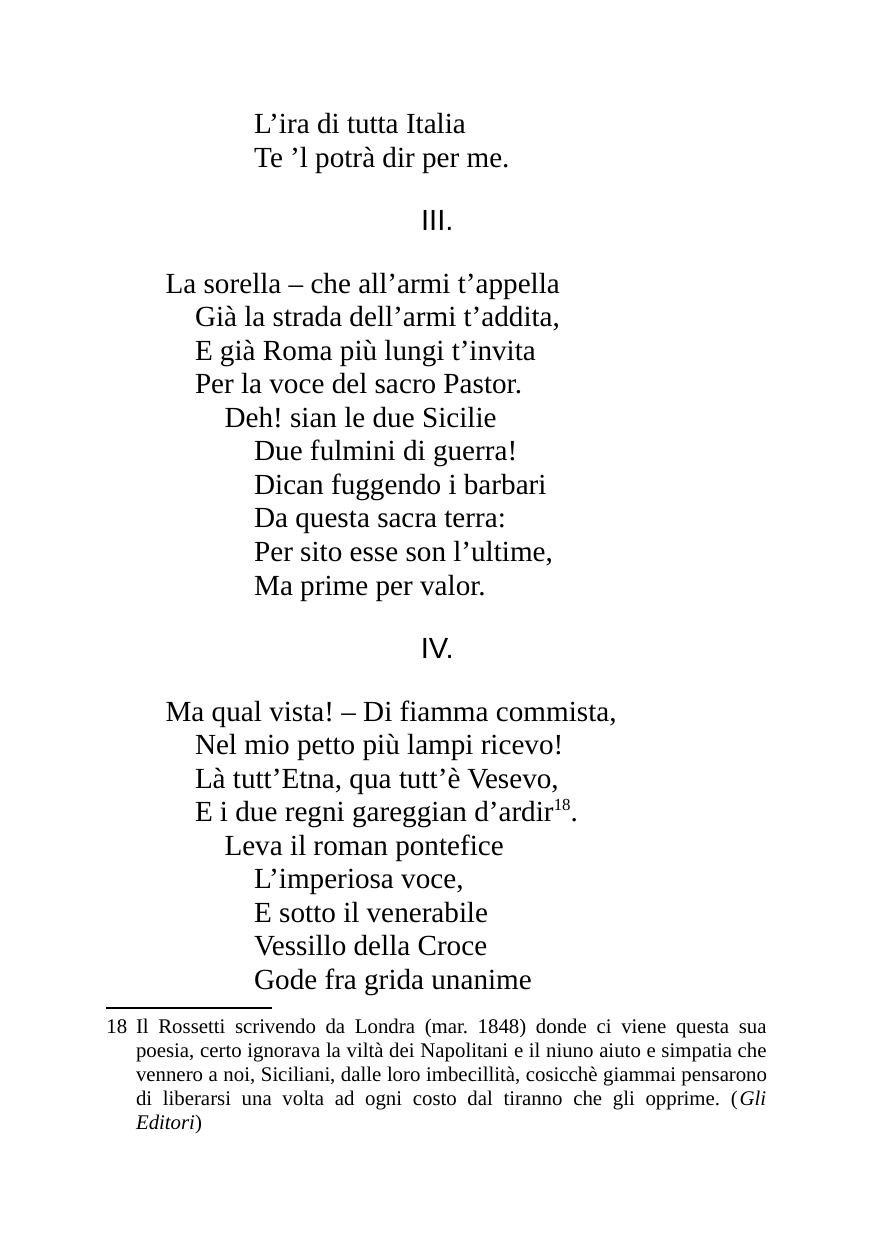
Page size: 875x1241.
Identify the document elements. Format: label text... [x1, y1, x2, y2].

text Ma qual vista! – Di fiamma commista, Nel mio petto più lampi ricevo! Là tutt’Etna, qua tutt’è Vesevo, E i due regni gareggian d’ardir. [165, 694, 768, 828]
subtitle III. [106, 203, 768, 236]
text Leva il roman pontefice L’imperiosa voce, E sotto il venerabile Vessillo della Croce Gode fra grida unanime [224, 828, 768, 996]
subtitle IV. [106, 631, 768, 664]
text La sorella – che all’armi t’appella Già la strada dell’armi t’addita, E già Roma più lungi t’invita Per la voce del sacro Pastor. [165, 266, 768, 400]
text L’ira di tutta Italia Te ’l potrà dir per me. [224, 106, 768, 173]
text Il Rossetti scrivendo da Londra (mar. 1848) donde ci viene questa sua poesia, certo ignorava la viltà dei Napolitani e il niuno aiuto e simpatia che vennero a noi, Siciliani, dalle loro imbecillità, cosicchè giammai pensarono di liberarsi una volta ad ogni costo dal tiranno che gli opprime. (Gli Editori) [106, 1014, 768, 1134]
text Deh! sian le due Sicilie Due fulmini di guerra! Dican fuggendo i barbari Da questa sacra terra: Per sito esse son l’ultime, Ma prime per valor. [224, 400, 768, 601]
